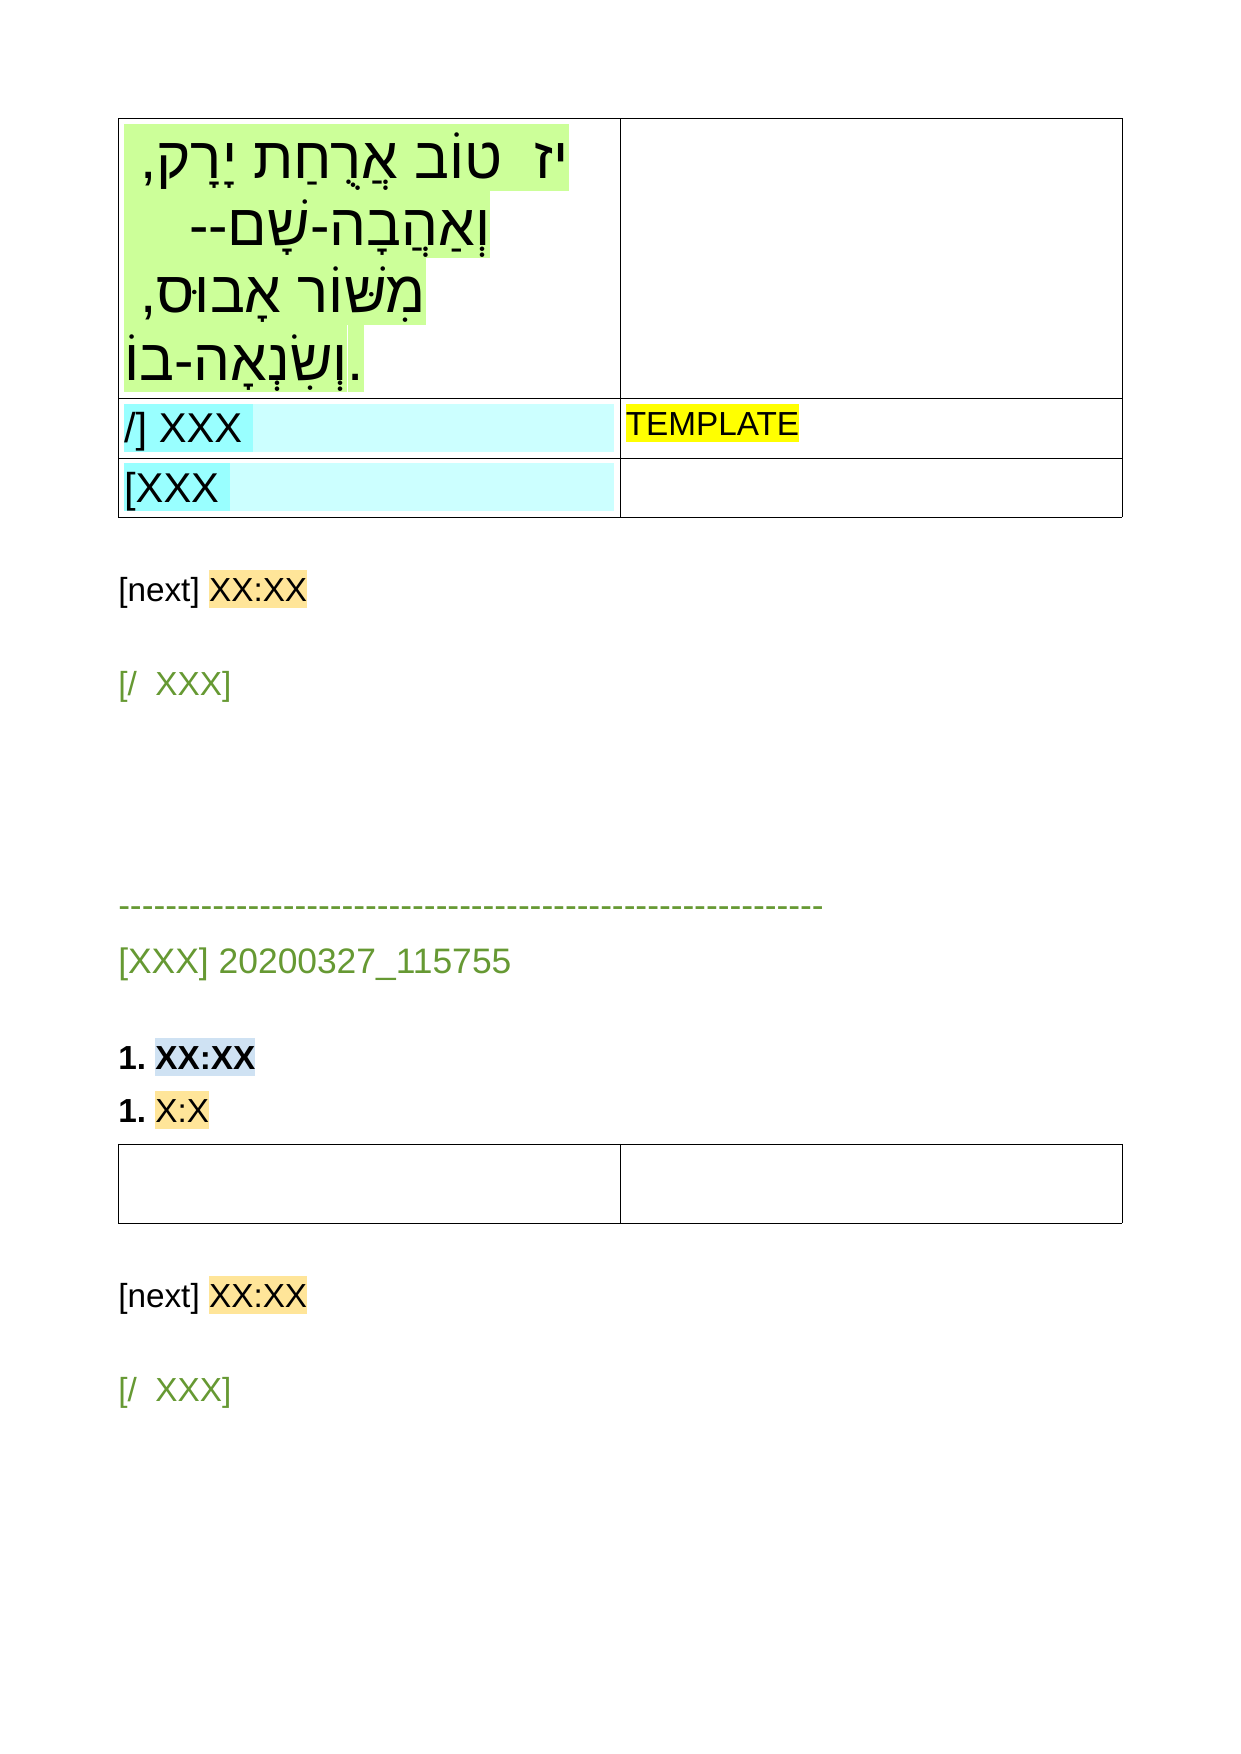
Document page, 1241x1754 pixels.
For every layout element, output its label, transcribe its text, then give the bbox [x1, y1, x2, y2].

text [next] XX:XX [118, 1276, 1122, 1314]
text [/ XXX] [118, 1370, 1122, 1408]
table_cell [621, 119, 1122, 398]
table_cell /] XXX [119, 399, 620, 457]
table_cell TEMPLATE [621, 399, 1122, 457]
table_cell [621, 459, 1122, 517]
text [/ XXX] [118, 664, 1122, 703]
table_header [119, 1145, 620, 1223]
text ------------------------------------------------------------ [118, 884, 1122, 925]
text [next] XX:XX [118, 570, 1122, 608]
text 1. X:X [118, 1091, 1122, 1129]
text [XXX] 20200327_115755 [118, 941, 1122, 981]
table_cell 15:17 יז טוֹב אֲרֻחַת יָרָק, וְאַהֲבָה-שָׁם-- מִשּׁוֹר אָבוּס, וְשִׂנְאָה-בוֹ. [119, 119, 620, 398]
table_cell [XXX [119, 459, 620, 517]
text 1. XX:XX [118, 1038, 1122, 1076]
table_header [621, 1145, 1122, 1223]
